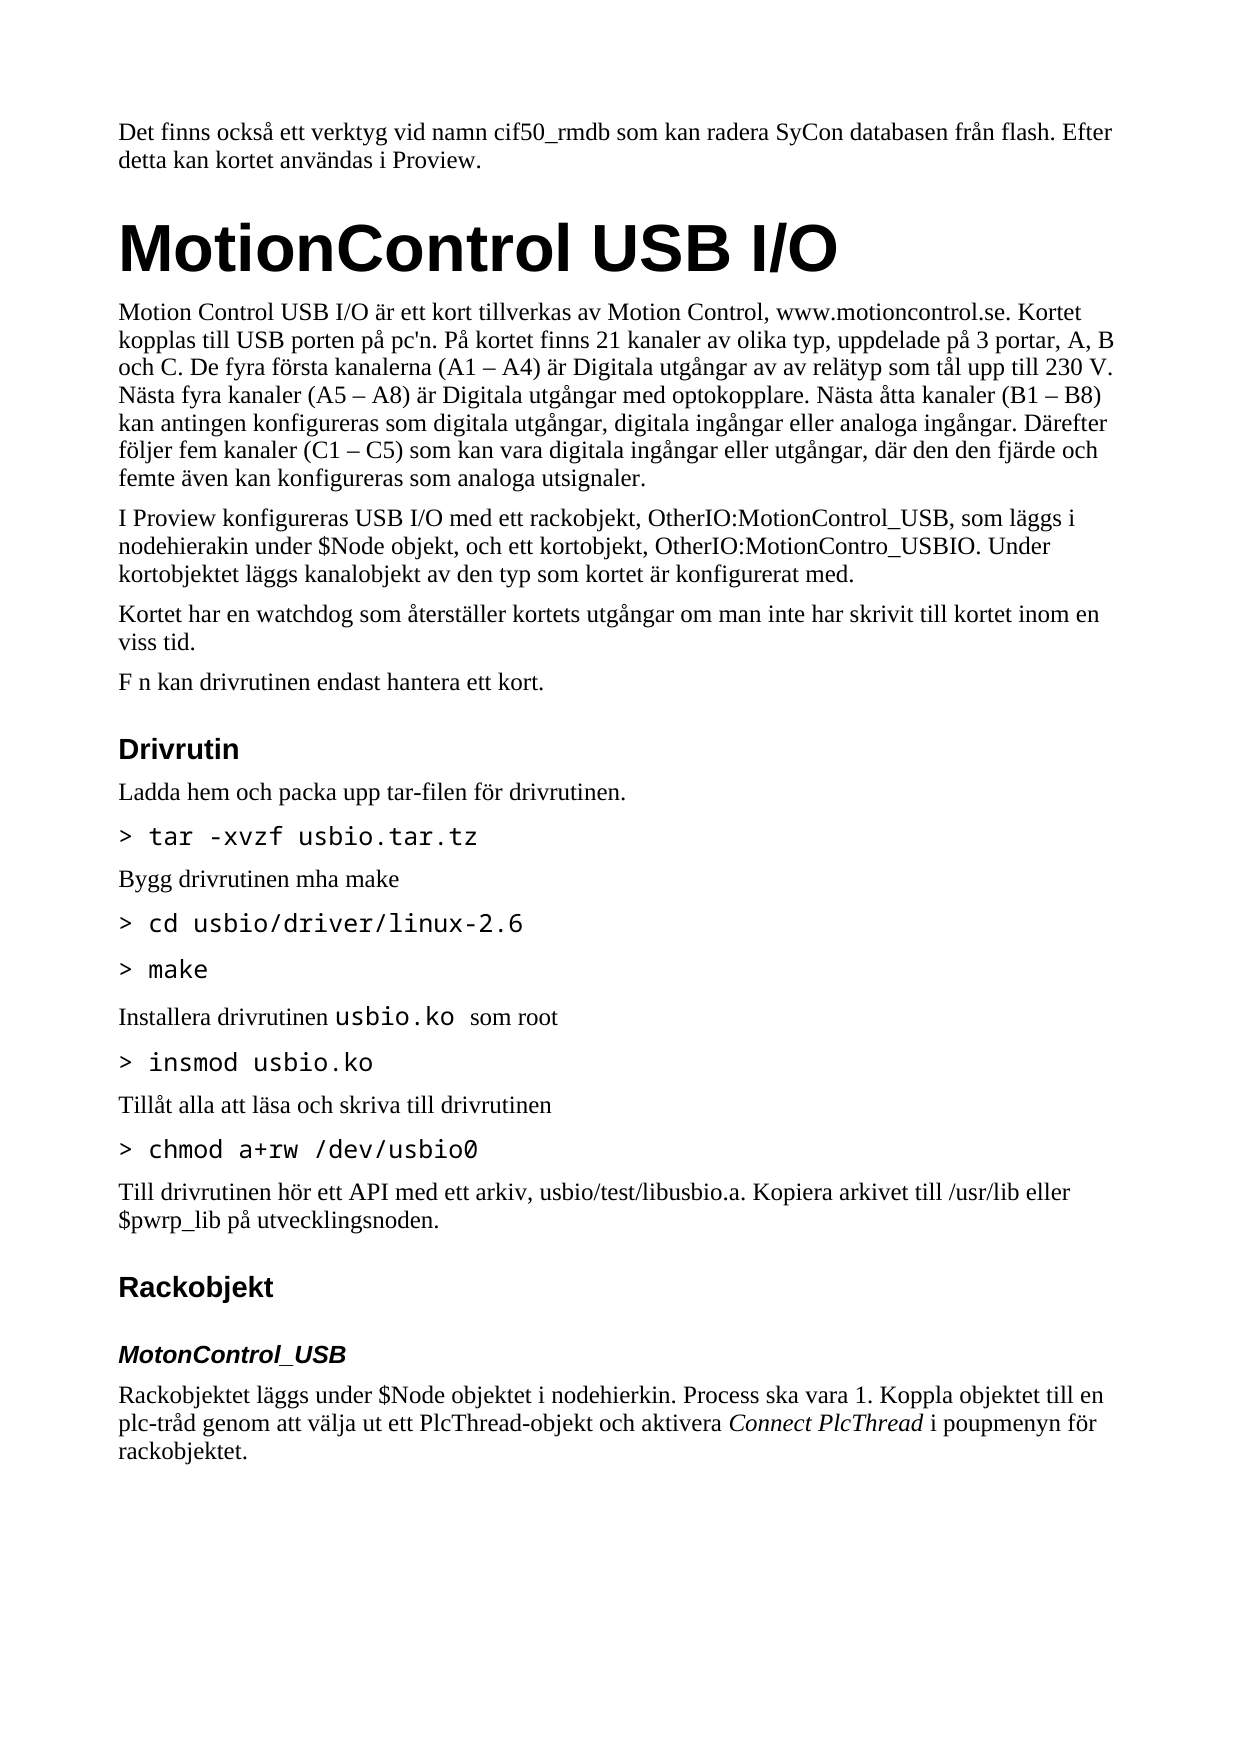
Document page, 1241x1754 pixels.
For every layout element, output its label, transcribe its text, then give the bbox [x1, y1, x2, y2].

text F n kan drivrutinen endast hantera ett kort. [118, 668, 1122, 696]
text > chmod a+rw /dev/usbio0 [118, 1132, 1122, 1166]
text > make [118, 952, 1122, 986]
text Rackobjektet läggs under $Node objektet i nodehierkin. Process ska vara 1. Koppla objektet till en plc-tråd genom att välja ut ett PlcThread-objekt och aktivera Connect PlcThread i poupmenyn för rackobjektet. [118, 1382, 1122, 1465]
text Motion Control USB I/O är ett kort tillverkas av Motion Control, www.motioncontrol.se. Kortet kopplas till USB porten på pc'n. På kortet finns 21 kanaler av olika typ, uppdelade på 3 portar, A, B och C. De fyra första kanalerna (A1 – A4) är Digitala utgångar av av relätyp som tål upp till 230 V. Nästa fyra kanaler (A5 – A8) är Digitala utgångar med optokopplare. Nästa åtta kanaler (B1 – B8) kan antingen konfigureras som digitala utgångar, digitala ingångar eller analoga ingångar. Därefter följer fem kanaler (C1 – C5) som kan vara digitala ingångar eller utgångar, där den den fjärde och femte även kan konfigureras som analoga utsignaler. [118, 298, 1122, 492]
text Ladda hem och packa upp tar-filen för drivrutinen. [118, 778, 1122, 806]
text Det finns också ett verktyg vid namn cif50_rmdb som kan radera SyCon databasen från flash. Efter detta kan kortet användas i Proview. [118, 118, 1122, 173]
text Bygg drivrutinen mha make [118, 865, 1122, 893]
text > cd usbio/driver/linux-2.6 [118, 905, 1122, 939]
subtitle MotionControl USB I/O [118, 211, 1122, 286]
text Till drivrutinen hör ett API med ett arkiv, usbio/test/libusbio.a. Kopiera arkivet till /usr/lib eller $pwrp_lib på utvecklingsnoden. [118, 1178, 1122, 1234]
text > insmod usbio.ko [118, 1045, 1122, 1079]
subtitle Rackobjekt [118, 1271, 1122, 1304]
text > tar -xvzf usbio.tar.tz [118, 818, 1122, 853]
text Tillåt alla att läsa och skriva till drivrutinen [118, 1092, 1122, 1119]
subtitle Drivrutin [118, 733, 1122, 766]
text I Proview konfigureras USB I/O med ett rackobjekt, OtherIO:MotionControl_USB, som läggs i nodehierakin under $Node objekt, och ett kortobjekt, OtherIO:MotionContro_USBIO. Under kortobjektet läggs kanalobjekt av den typ som kortet är konfigurerat med. [118, 504, 1122, 588]
subtitle MotonControl_USB [118, 1341, 1122, 1369]
text Installera drivrutinen usbio.ko som root [118, 998, 1122, 1032]
text Kortet har en watchdog som återställer kortets utgångar om man inte har skrivit till kortet inom en viss tid. [118, 600, 1122, 656]
